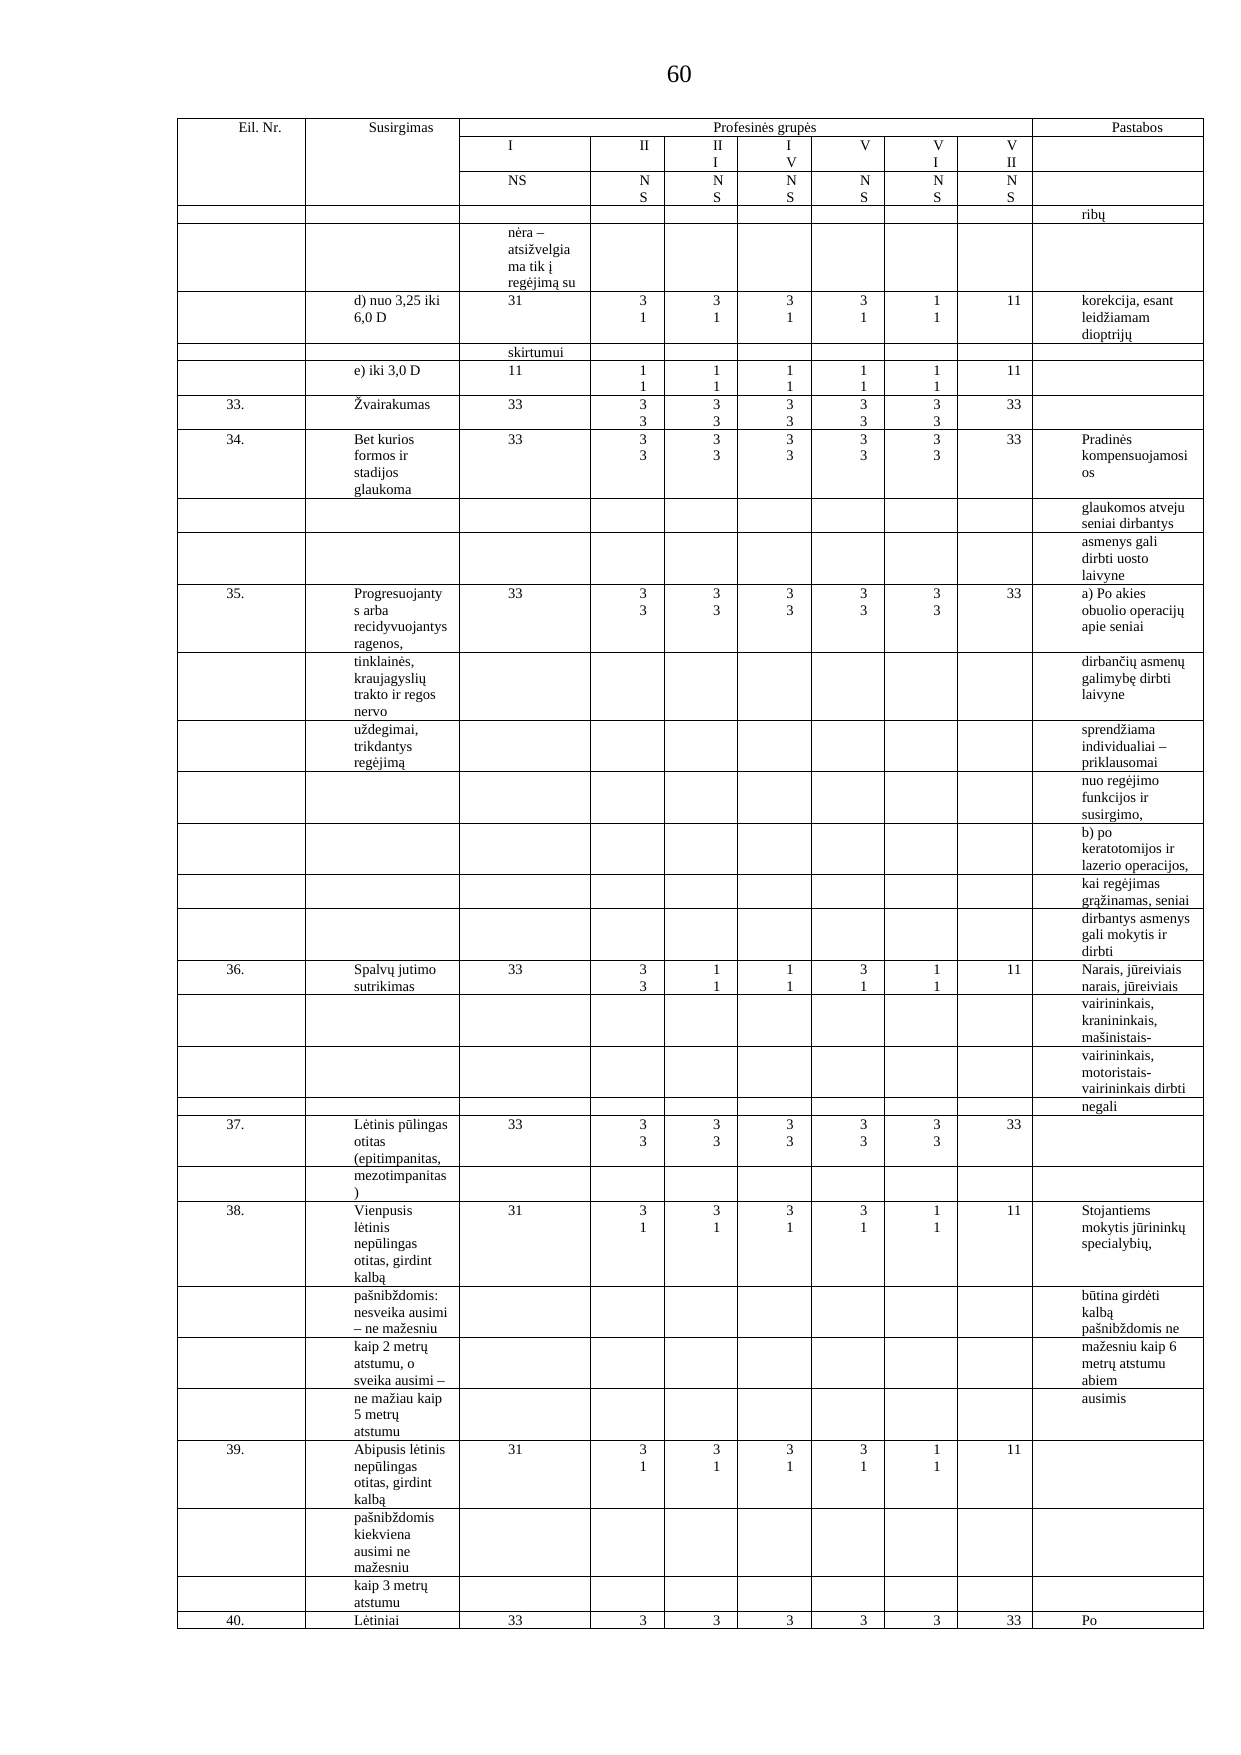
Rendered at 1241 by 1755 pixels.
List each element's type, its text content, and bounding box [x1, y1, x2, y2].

table_cell [306, 909, 459, 960]
table_cell [306, 1098, 459, 1115]
table_cell negali [1033, 1098, 1203, 1115]
table_cell uždegimai, trikdantys regėjimą [306, 721, 459, 771]
table_cell [958, 995, 1032, 1046]
table_cell Abipusis lėtinis nepūlingas otitas, girdint kalbą [306, 1441, 459, 1508]
table_cell [460, 1338, 590, 1388]
table_cell NS [665, 172, 737, 205]
table_cell [1033, 172, 1203, 205]
table_cell [460, 1167, 590, 1201]
table_cell [885, 875, 957, 908]
table_cell skirtumui [460, 344, 590, 360]
table_cell [591, 533, 664, 583]
table_cell 33 [591, 585, 664, 652]
table_cell [178, 292, 305, 342]
table_cell [591, 344, 664, 360]
table_cell [738, 206, 811, 223]
table_cell 31 [460, 1202, 590, 1286]
table_cell [178, 1167, 305, 1201]
table_cell [1033, 1509, 1203, 1576]
table_cell [812, 1389, 884, 1440]
table_cell 33 [665, 430, 737, 497]
table_cell 33 [738, 396, 811, 429]
table_cell ne mažiau kaip 5 metrų atstumu [306, 1389, 459, 1440]
table_cell 31 [812, 1441, 884, 1508]
table_cell korekcija, esant leidžiamam dioptrijų [1033, 292, 1203, 342]
table_cell 37. [178, 1116, 305, 1166]
table_cell [460, 1509, 590, 1576]
table_cell [460, 909, 590, 960]
table_cell 33 [885, 585, 957, 652]
table_cell 31 [460, 292, 590, 342]
table_cell [885, 1509, 957, 1576]
table_cell [178, 1338, 305, 1388]
table_cell III [665, 137, 737, 171]
table_cell [958, 224, 1032, 291]
table_cell [812, 1167, 884, 1201]
table_cell [885, 653, 957, 720]
table_cell [591, 772, 664, 822]
table_cell 33 [460, 1612, 590, 1628]
table_cell dirbančių asmenų galimybę dirbti laivyne [1033, 653, 1203, 720]
table_cell [460, 1098, 590, 1115]
table_cell [812, 1098, 884, 1115]
table_cell [885, 721, 957, 771]
table_cell [178, 772, 305, 822]
table_cell [738, 1509, 811, 1576]
table_cell [665, 1389, 737, 1440]
table_cell [812, 224, 884, 291]
table_cell ausimis [1033, 1389, 1203, 1440]
table_header Susirgimas [306, 119, 459, 205]
table_cell [738, 1389, 811, 1440]
table_cell 11 [738, 361, 811, 395]
table_cell Progresuojantys arba recidyvuojantys ragenos, [306, 585, 459, 652]
table_cell [460, 772, 590, 822]
table_cell Pradinės kompensuojamosios [1033, 430, 1203, 497]
table_cell Lėtinis pūlingas otitas (epitimpanitas, [306, 1116, 459, 1166]
table_cell [665, 1098, 737, 1115]
table_cell 11 [665, 961, 737, 994]
table_cell [885, 206, 957, 223]
table_cell [885, 824, 957, 874]
table_cell [178, 1509, 305, 1576]
table_cell NS [460, 172, 590, 205]
table_cell kaip 3 metrų atstumu [306, 1577, 459, 1611]
table_cell [738, 824, 811, 874]
table_cell 31 [738, 1441, 811, 1508]
table_cell [812, 1287, 884, 1337]
table_cell [591, 224, 664, 291]
table_cell [665, 499, 737, 532]
table_cell [665, 824, 737, 874]
table_cell [460, 995, 590, 1046]
table_cell [885, 1047, 957, 1097]
table_cell [738, 344, 811, 360]
table_cell [812, 1577, 884, 1611]
table_cell [460, 653, 590, 720]
table_cell 33 [591, 1116, 664, 1166]
table_cell [591, 909, 664, 960]
table_cell [738, 1577, 811, 1611]
table_cell 36. [178, 961, 305, 994]
table_cell 11 [885, 961, 957, 994]
table_cell 33 [460, 1116, 590, 1166]
table_cell II [591, 137, 664, 171]
table_cell Žvairakumas [306, 396, 459, 429]
table_cell [1033, 361, 1203, 395]
table_cell [958, 1577, 1032, 1611]
table_cell [812, 1047, 884, 1097]
table_cell [958, 1338, 1032, 1388]
table_cell [738, 875, 811, 908]
table_cell [665, 653, 737, 720]
table_cell sprendžiama individualiai – priklausomai [1033, 721, 1203, 771]
table_cell [812, 909, 884, 960]
table_cell 31 [665, 292, 737, 342]
table_cell 33. [178, 396, 305, 429]
table_cell 33 [885, 430, 957, 497]
table_cell [885, 344, 957, 360]
table_cell [958, 1167, 1032, 1201]
table_cell [591, 1338, 664, 1388]
table_cell [306, 499, 459, 532]
table_cell 33 [460, 961, 590, 994]
table_cell 33 [665, 396, 737, 429]
table_cell NS [958, 172, 1032, 205]
table_cell 33 [460, 430, 590, 497]
table_cell [591, 499, 664, 532]
table_cell [885, 995, 957, 1046]
table_cell [812, 875, 884, 908]
table_cell Stojantiems mokytis jūrininkų specialybių, [1033, 1202, 1203, 1286]
table_cell [1033, 1441, 1203, 1508]
table_cell [665, 1577, 737, 1611]
table_cell [591, 1577, 664, 1611]
table_cell Vienpusis lėtinis nepūlingas otitas, girdint kalbą [306, 1202, 459, 1286]
table_cell I [460, 137, 590, 171]
table_cell [178, 875, 305, 908]
table_cell [665, 721, 737, 771]
table_cell pašnibždomis kiekviena ausimi ne mažesniu [306, 1509, 459, 1576]
table_cell 33 [958, 396, 1032, 429]
table_cell [306, 995, 459, 1046]
table_cell 33 [738, 430, 811, 497]
table_cell Bet kurios formos ir stadijos glaukoma [306, 430, 459, 497]
table_cell [591, 206, 664, 223]
table_cell 31 [812, 961, 884, 994]
table_cell 11 [885, 361, 957, 395]
table_cell Narais, jūreiviais narais, jūreiviais [1033, 961, 1203, 994]
table_cell 31 [591, 1441, 664, 1508]
table_cell [591, 1389, 664, 1440]
table_cell 11 [958, 1441, 1032, 1508]
table_cell [738, 224, 811, 291]
table_cell 11 [665, 361, 737, 395]
table_cell [460, 1287, 590, 1337]
table_cell [738, 533, 811, 583]
table_cell IV [738, 137, 811, 171]
table_cell 33 [591, 961, 664, 994]
table_cell [1033, 137, 1203, 171]
table_cell [885, 533, 957, 583]
table_cell [738, 909, 811, 960]
table_cell [958, 721, 1032, 771]
table_cell 31 [738, 1202, 811, 1286]
table_cell [306, 344, 459, 360]
table_cell [738, 1047, 811, 1097]
table_cell 11 [958, 961, 1032, 994]
table_header Profesinės grupės [460, 119, 1032, 136]
table_cell [1033, 344, 1203, 360]
table_cell [885, 772, 957, 822]
table_cell [885, 1287, 957, 1337]
table_cell 31 [812, 292, 884, 342]
table_cell [665, 533, 737, 583]
table_cell [460, 1389, 590, 1440]
table_cell [665, 224, 737, 291]
table_cell nėra – atsižvelgiama tik į regėjimą su [460, 224, 590, 291]
table_cell VI [885, 137, 957, 171]
table_cell Spalvų jutimo sutrikimas [306, 961, 459, 994]
table_cell [460, 1047, 590, 1097]
table_cell [665, 995, 737, 1046]
table_cell [812, 206, 884, 223]
table_cell [885, 224, 957, 291]
table_cell [885, 1389, 957, 1440]
table_cell [306, 824, 459, 874]
table_cell 11 [885, 1441, 957, 1508]
table_cell 11 [885, 1202, 957, 1286]
table_cell [591, 721, 664, 771]
table_cell 33 [665, 1116, 737, 1166]
table_cell [665, 1287, 737, 1337]
table_cell [958, 772, 1032, 822]
table_cell [460, 824, 590, 874]
table_cell [885, 909, 957, 960]
table_cell 31 [812, 1202, 884, 1286]
table_cell [812, 344, 884, 360]
table_cell 33 [591, 430, 664, 497]
table_cell nuo regėjimo funkcijos ir susirgimo, [1033, 772, 1203, 822]
table_cell [306, 875, 459, 908]
table_cell 33 [885, 1116, 957, 1166]
table_cell pašnibždomis: nesveika ausimi – ne mažesniu [306, 1287, 459, 1337]
table_cell [460, 499, 590, 532]
table_cell [591, 995, 664, 1046]
table_cell [812, 533, 884, 583]
table_cell [738, 772, 811, 822]
table_cell 11 [958, 361, 1032, 395]
table_cell 39. [178, 1441, 305, 1508]
table_cell [178, 909, 305, 960]
table_cell e) iki 3,0 D [306, 361, 459, 395]
table_cell [460, 533, 590, 583]
table_cell [665, 1167, 737, 1201]
table_cell 33 [812, 430, 884, 497]
table_cell VII [958, 137, 1032, 171]
table_cell [460, 721, 590, 771]
table_cell 33 [460, 585, 590, 652]
table_header Eil. Nr. [178, 119, 305, 205]
table_cell [306, 772, 459, 822]
table_cell [958, 653, 1032, 720]
table_cell vairininkais, motoristais-vairininkais dirbti [1033, 1047, 1203, 1097]
table_cell 31 [665, 1202, 737, 1286]
table_cell [591, 1098, 664, 1115]
table_cell 31 [591, 292, 664, 342]
table_cell 33 [738, 1116, 811, 1166]
table_cell 33 [958, 1116, 1032, 1166]
table_cell [178, 995, 305, 1046]
table_cell [306, 206, 459, 223]
table_cell 38. [178, 1202, 305, 1286]
table_cell [178, 1047, 305, 1097]
table_cell [460, 875, 590, 908]
table_cell [178, 533, 305, 583]
table_cell mezotimpanitas) [306, 1167, 459, 1201]
table_cell 3 [885, 1612, 957, 1628]
table_cell [306, 1047, 459, 1097]
table_cell [885, 499, 957, 532]
table_cell [738, 995, 811, 1046]
table_cell 33 [460, 396, 590, 429]
table_cell 3 [665, 1612, 737, 1628]
table_cell [812, 995, 884, 1046]
table_cell 33 [885, 396, 957, 429]
table_cell [812, 1338, 884, 1388]
table_cell 31 [738, 292, 811, 342]
table_cell [738, 653, 811, 720]
table_cell [958, 909, 1032, 960]
table_cell [178, 344, 305, 360]
table_cell [665, 1338, 737, 1388]
table_cell glaukomos atveju seniai dirbantys [1033, 499, 1203, 532]
table_cell [812, 824, 884, 874]
table_cell 33 [665, 585, 737, 652]
table_cell 33 [591, 396, 664, 429]
table_cell [738, 1098, 811, 1115]
table_cell 31 [665, 1441, 737, 1508]
table_cell NS [885, 172, 957, 205]
table_cell [958, 1098, 1032, 1115]
table_cell 11 [591, 361, 664, 395]
table_cell 33 [812, 585, 884, 652]
table_cell [812, 653, 884, 720]
table_cell [178, 361, 305, 395]
table_cell b) po keratotomijos ir lazerio operacijos, [1033, 824, 1203, 874]
table_cell [812, 772, 884, 822]
table_cell [178, 653, 305, 720]
table_cell [178, 499, 305, 532]
table_cell [958, 824, 1032, 874]
table_cell būtina girdėti kalbą pašnibždomis ne [1033, 1287, 1203, 1337]
table_cell [1033, 396, 1203, 429]
table_cell [885, 1098, 957, 1115]
table_cell [178, 824, 305, 874]
table_cell [178, 1098, 305, 1115]
table_cell [1033, 1116, 1203, 1166]
table_cell [178, 206, 305, 223]
table_cell kaip 2 metrų atstumu, o sveika ausimi – [306, 1338, 459, 1388]
table_cell [885, 1167, 957, 1201]
table_cell [665, 909, 737, 960]
table_cell [958, 1509, 1032, 1576]
table_cell NS [812, 172, 884, 205]
table_cell vairininkais, kranininkais, mašinistais- [1033, 995, 1203, 1046]
table_cell [591, 1509, 664, 1576]
table_cell dirbantys asmenys gali mokytis ir dirbti [1033, 909, 1203, 960]
table_cell [665, 206, 737, 223]
table_cell [738, 721, 811, 771]
table_cell [738, 1338, 811, 1388]
table_cell Po [1033, 1612, 1203, 1628]
table_cell 33 [958, 430, 1032, 497]
table_cell [958, 533, 1032, 583]
table_cell a) Po akies obuolio operacijų apie seniai [1033, 585, 1203, 652]
table_cell [591, 653, 664, 720]
table_cell [812, 1509, 884, 1576]
table_cell [178, 224, 305, 291]
table_cell 35. [178, 585, 305, 652]
table_cell 11 [738, 961, 811, 994]
table_cell [812, 499, 884, 532]
table_cell 11 [812, 361, 884, 395]
table_cell [178, 1389, 305, 1440]
table_cell mažesniu kaip 6 metrų atstumu abiem [1033, 1338, 1203, 1388]
table_cell 3 [591, 1612, 664, 1628]
table_header Pastabos [1033, 119, 1203, 136]
table_cell 33 [812, 396, 884, 429]
table_cell 33 [958, 1612, 1032, 1628]
table_cell [958, 1389, 1032, 1440]
table_cell [178, 1287, 305, 1337]
table_cell [958, 1047, 1032, 1097]
table_cell 11 [958, 1202, 1032, 1286]
table_cell asmenys gali dirbti uosto laivyne [1033, 533, 1203, 583]
table_cell V [812, 137, 884, 171]
table_cell 40. [178, 1612, 305, 1628]
table_cell [958, 1287, 1032, 1337]
table_cell 31 [460, 1441, 590, 1508]
table_cell 33 [738, 585, 811, 652]
table_cell 11 [460, 361, 590, 395]
table_cell [885, 1577, 957, 1611]
table_cell [460, 206, 590, 223]
table_cell ribų [1033, 206, 1203, 223]
table_cell [591, 1287, 664, 1337]
table_cell [665, 1509, 737, 1576]
table_cell [665, 875, 737, 908]
table_cell 11 [885, 292, 957, 342]
table_cell [958, 499, 1032, 532]
table_cell [738, 1167, 811, 1201]
table_cell 33 [812, 1116, 884, 1166]
table_cell [885, 1338, 957, 1388]
table_cell NS [738, 172, 811, 205]
table_cell [460, 1577, 590, 1611]
table_cell [958, 344, 1032, 360]
table_cell Lėtiniai [306, 1612, 459, 1628]
table_cell 3 [738, 1612, 811, 1628]
table_cell [178, 1577, 305, 1611]
table_cell [738, 499, 811, 532]
table_cell [812, 721, 884, 771]
table_cell 31 [591, 1202, 664, 1286]
table_cell tinklainės, kraujagyslių trakto ir regos nervo [306, 653, 459, 720]
table_cell [665, 1047, 737, 1097]
table_cell [1033, 224, 1203, 291]
table_cell [591, 1167, 664, 1201]
table_cell [1033, 1167, 1203, 1201]
table_cell 34. [178, 430, 305, 497]
table_cell [306, 224, 459, 291]
table_cell [958, 206, 1032, 223]
table_cell [591, 875, 664, 908]
table_cell [738, 1287, 811, 1337]
table_cell 3 [812, 1612, 884, 1628]
table_cell [958, 875, 1032, 908]
table_cell 33 [958, 585, 1032, 652]
table_cell NS [591, 172, 664, 205]
table_cell [1033, 1577, 1203, 1611]
table_cell [591, 1047, 664, 1097]
table_cell [665, 772, 737, 822]
table_cell [178, 721, 305, 771]
table_cell [665, 344, 737, 360]
table_cell [306, 533, 459, 583]
table_cell kai regėjimas grąžinamas, seniai [1033, 875, 1203, 908]
table_cell [591, 824, 664, 874]
table_cell 11 [958, 292, 1032, 342]
table_cell d) nuo 3,25 iki 6,0 D [306, 292, 459, 342]
